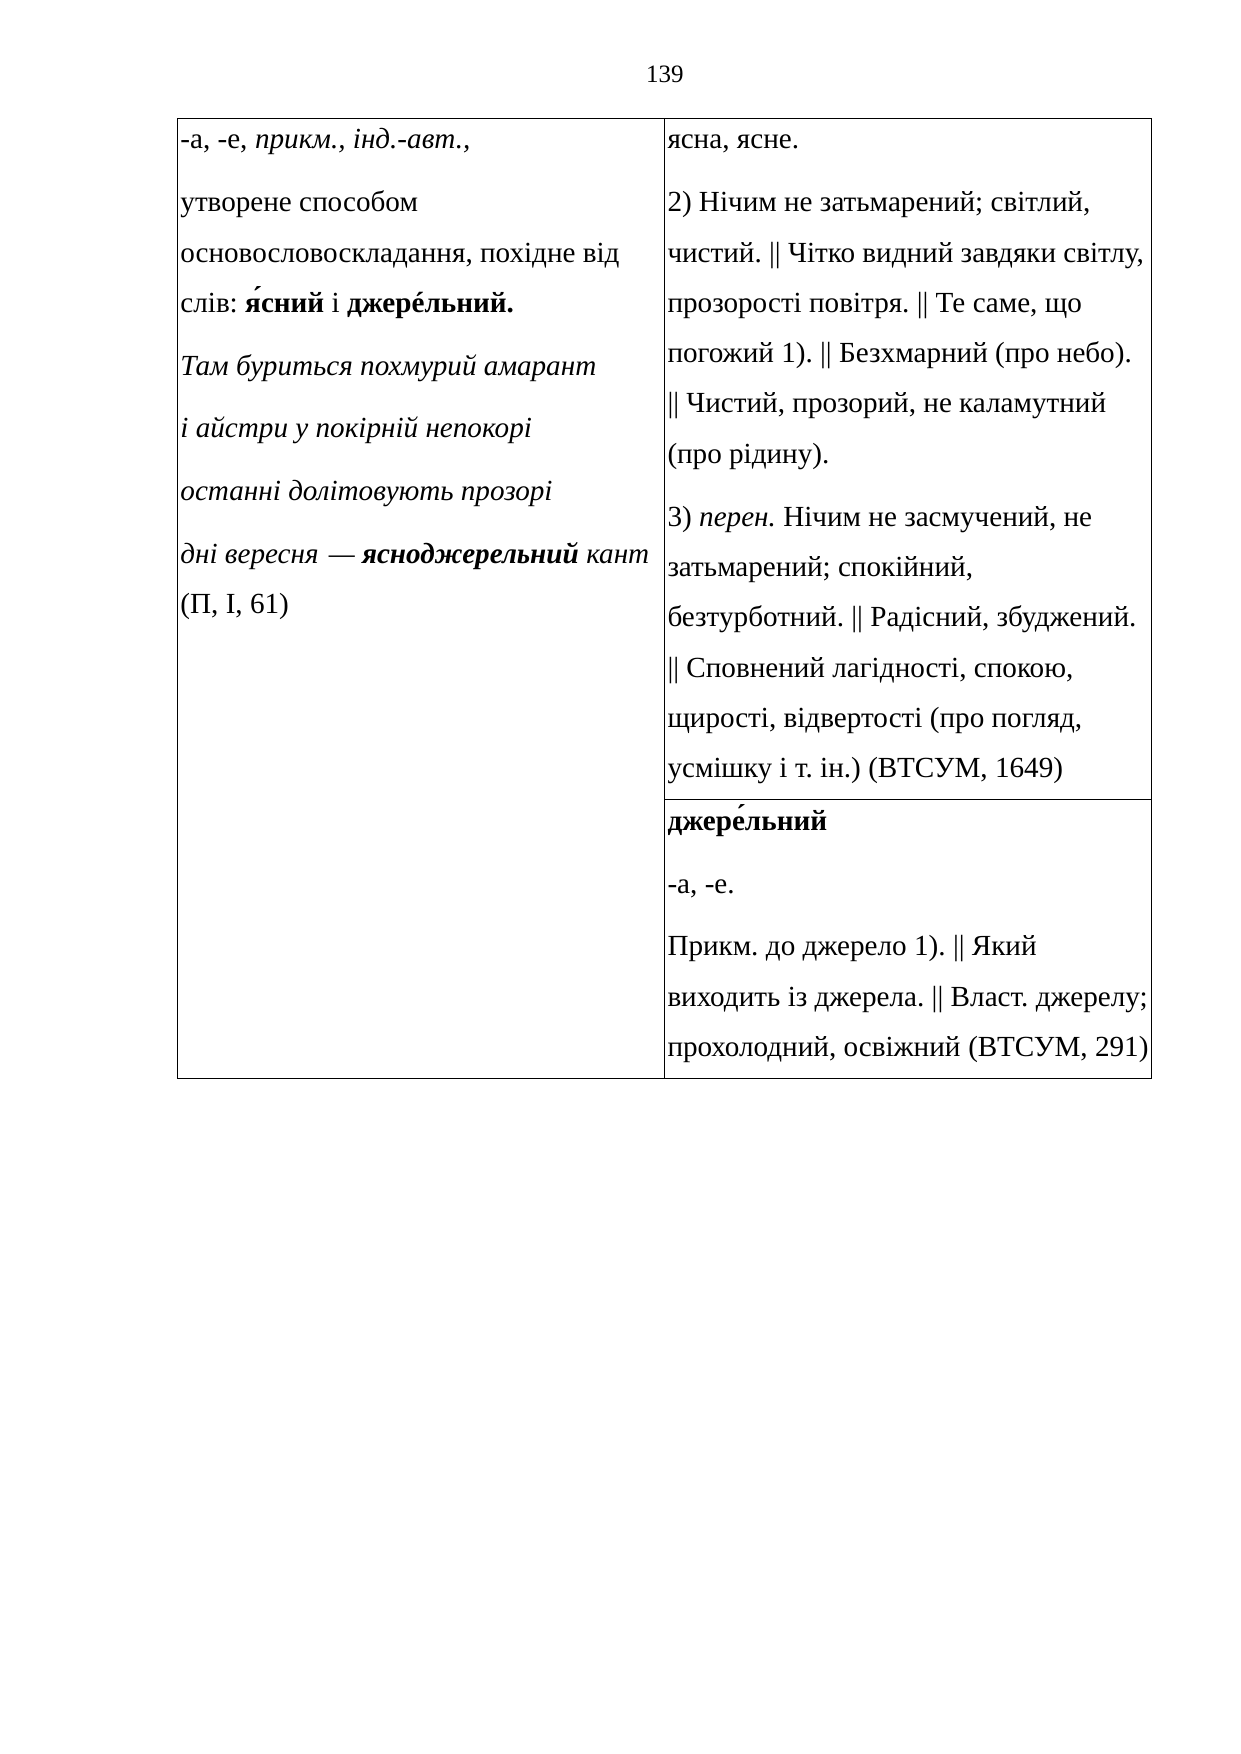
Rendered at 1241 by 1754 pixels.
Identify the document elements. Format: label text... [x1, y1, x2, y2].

table_cell -а, -е, прикм., інд.-авт., утворене способом основословоскладання, похідне від слів: я́сний і джерéльний. Там буриться похмурий амарант і айстри у покірній непокорі останні долітовують прозорі дні вересня — ясноджерельний кант (П, І, 61) [178, 119, 664, 1078]
table_cell ясна, ясне. 2) Нічим не затьмарений; світлий, чистий. || Чітко видний завдяки світлу, прозорості повітря. || Те саме, що погожий 1). || Безхмарний (про небо). || Чистий, прозорий, не каламутний (про рідину). 3) перен. Нічим не засмучений, не затьмарений; спокійний, безтурботний. || Радісний, збуджений. || Сповнений лагідності, спокою, щирості, відвертості (про погляд, усмішку і т. ін.) (ВТСУМ, 1649) [665, 119, 1151, 799]
table_cell джере́льний -а, -е. Прикм. до джерело 1). || Який виходить із джерела. || Власт. джерелу; прохолодний, освіжний (ВТСУМ, 291) [665, 800, 1151, 1078]
